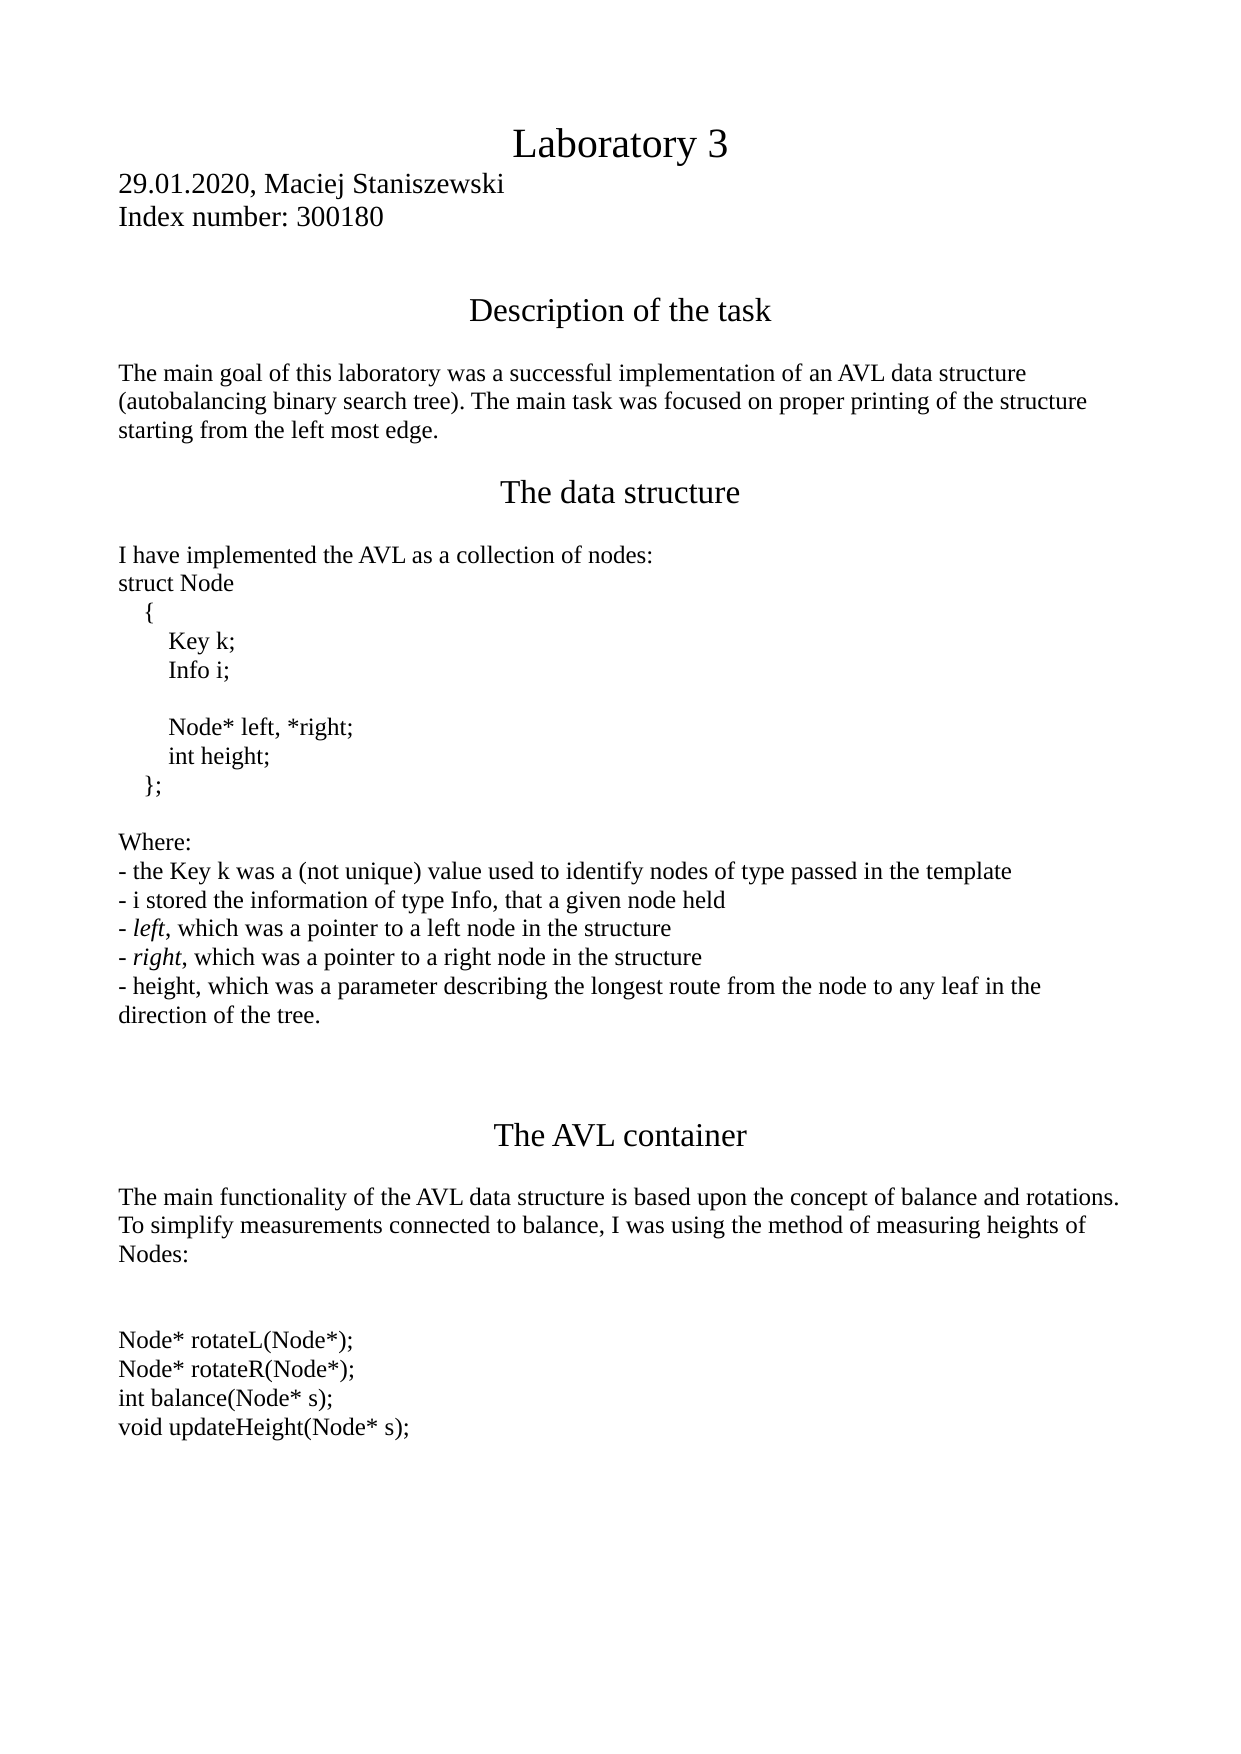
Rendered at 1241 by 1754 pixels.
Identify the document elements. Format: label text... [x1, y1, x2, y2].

text - right, which was a pointer to a right node in the structure [118, 942, 1122, 971]
text I have implemented the AVL as a collection of nodes: [118, 540, 1122, 568]
text Index number: 300180 [118, 199, 1122, 233]
text Where: [118, 827, 1122, 856]
text Node* rotateR(Node*); [118, 1354, 1122, 1383]
text - i stored the information of type Info, that a given node held [118, 885, 1122, 913]
text void updateHeight(Node* s); [118, 1412, 1122, 1441]
text int height; [118, 741, 1122, 770]
text Laboratory 3 [118, 118, 1122, 166]
text Node* rotateL(Node*); [118, 1326, 1122, 1354]
text The data structure [118, 473, 1122, 511]
text The AVL container [118, 1115, 1122, 1153]
text The main functionality of the AVL data structure is based upon the concept of balance and rotations. To simplify measurements connected to balance, I was using the method of measuring heights of Nodes: [118, 1182, 1122, 1268]
text Description of the task [118, 291, 1122, 329]
text Key k; [118, 626, 1122, 655]
text The main goal of this laboratory was a successful implementation of an AVL data structure (autobalancing binary search tree). The main task was focused on proper printing of the structure starting from the left most edge. [118, 358, 1122, 444]
text - left, which was a pointer to a left node in the structure [118, 913, 1122, 942]
text 29.01.2020, Maciej Staniszewski [118, 166, 1122, 199]
text Node* left, *right; [118, 712, 1122, 741]
text }; [118, 770, 1122, 798]
text { [118, 597, 1122, 626]
text - the Key k was a (not unique) value used to identify nodes of type passed in the template [118, 856, 1122, 885]
text int balance(Node* s); [118, 1383, 1122, 1412]
text - height, which was a parameter describing the longest route from the node to any leaf in the direction of the tree. [118, 971, 1122, 1028]
text struct Node [118, 568, 1122, 597]
text Info i; [118, 655, 1122, 683]
